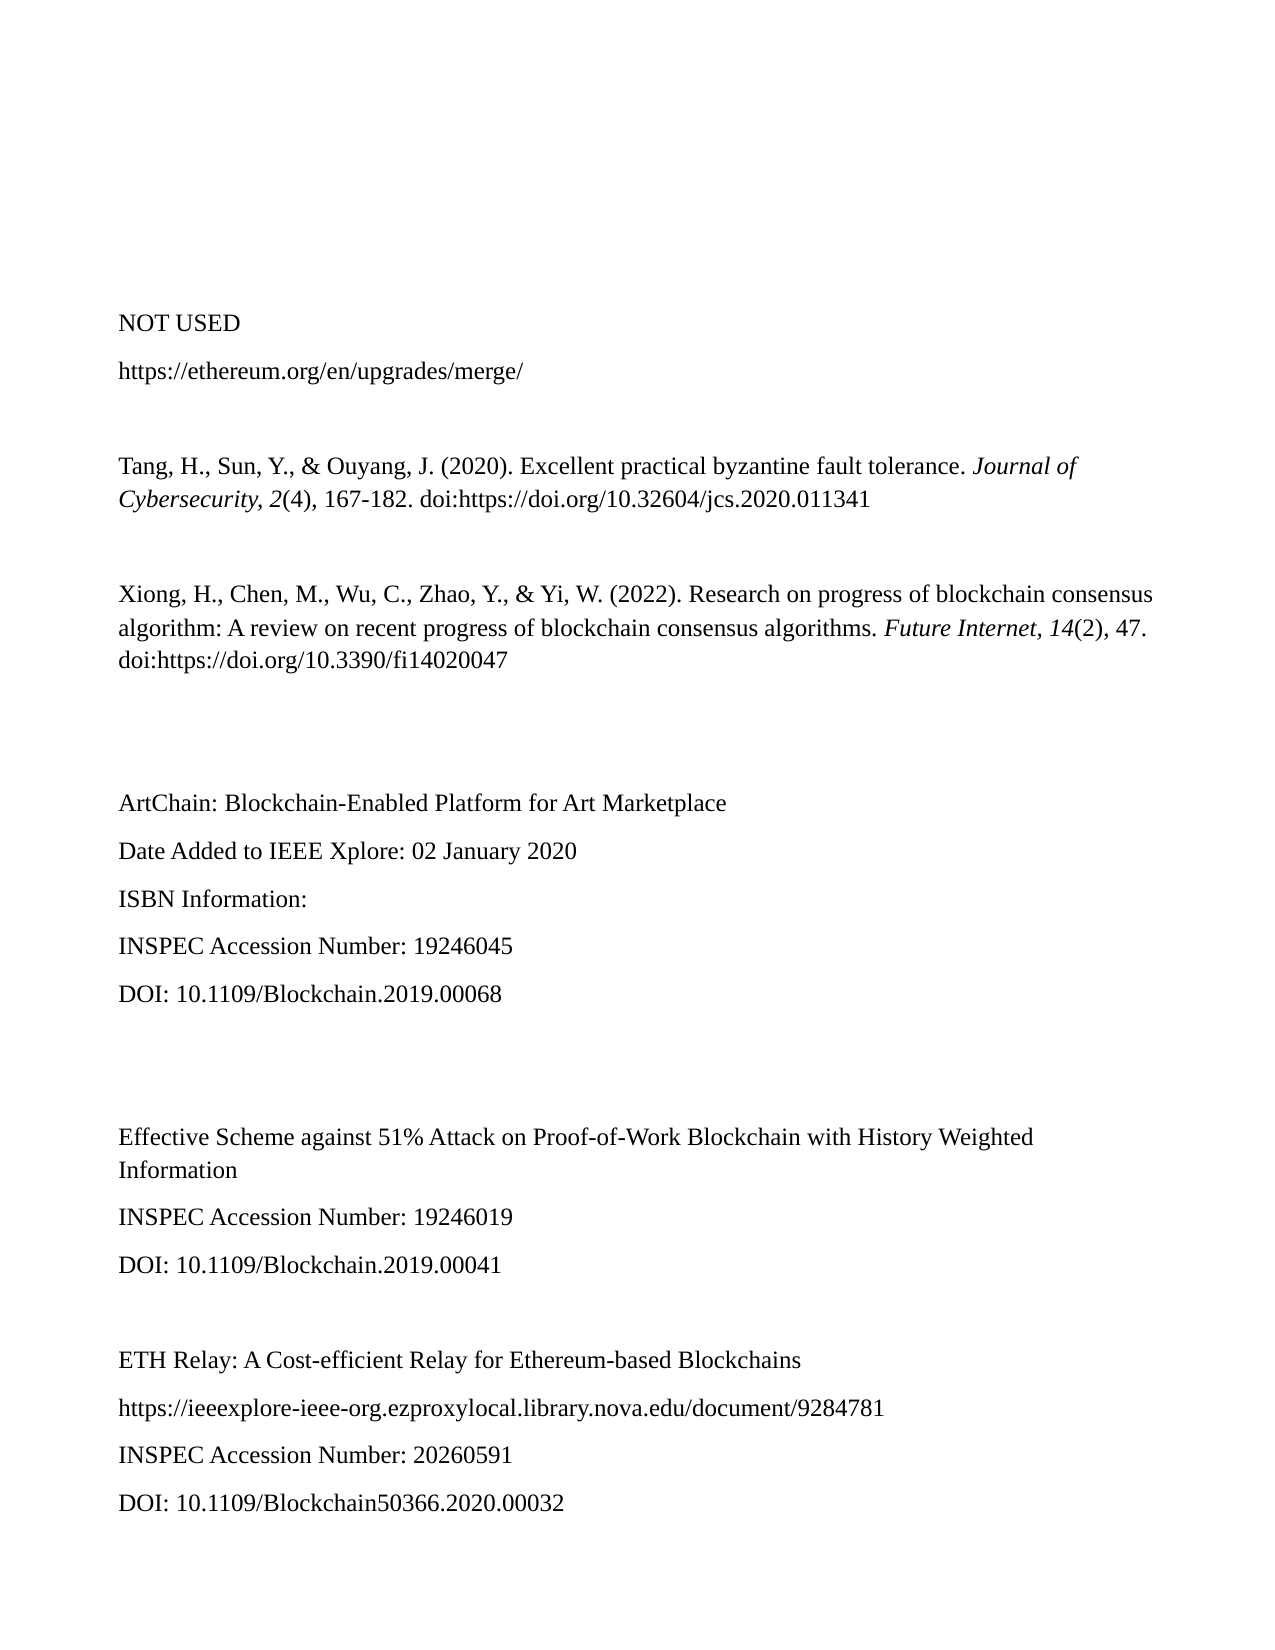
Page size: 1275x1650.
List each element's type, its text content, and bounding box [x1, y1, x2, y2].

text Effective Scheme against 51% Attack on Proof-of-Work Blockchain with History Weighted Information [118, 1122, 1157, 1183]
text ETH Relay: A Cost-efficient Relay for Ethereum-based Blockchains [118, 1345, 1157, 1374]
text DOI: 10.1109/Blockchain.2019.00068 [118, 979, 1157, 1008]
text DOI: 10.1109/Blockchain50366.2020.00032 [118, 1488, 1157, 1517]
text Xiong, H., Chen, M., Wu, C., Zhao, Y., & Yi, W. (2022). Research on progress of blockchain consensus algorithm: A review on recent progress of blockchain consensus algorithms. Future Internet, 14(2), 47. doi:https://doi.org/10.3390/fi14020047 [118, 579, 1157, 674]
text Tang, H., Sun, Y., & Ouyang, J. (2020). Excellent practical byzantine fault tolerance. Journal of Cybersecurity, 2(4), 167-182. doi:https://doi.org/10.32604/jcs.2020.011341 [118, 451, 1157, 513]
text INSPEC Accession Number: 20260591 [118, 1440, 1157, 1469]
text ArtChain: Blockchain-Enabled Platform for Art Marketplace [118, 788, 1157, 817]
text INSPEC Accession Number: 19246045 [118, 931, 1157, 960]
text Date Added to IEEE Xplore: 02 January 2020 [118, 836, 1157, 865]
text https://ieeexplore-ieee-org.ezproxylocal.library.nova.edu/document/9284781 [118, 1393, 1157, 1421]
text ISBN Information: [118, 884, 1157, 912]
text DOI: 10.1109/Blockchain.2019.00041 [118, 1250, 1157, 1279]
text NOT USED [118, 308, 1157, 337]
text INSPEC Accession Number: 19246019 [118, 1202, 1157, 1231]
text https://ethereum.org/en/upgrades/merge/ [118, 356, 1157, 385]
